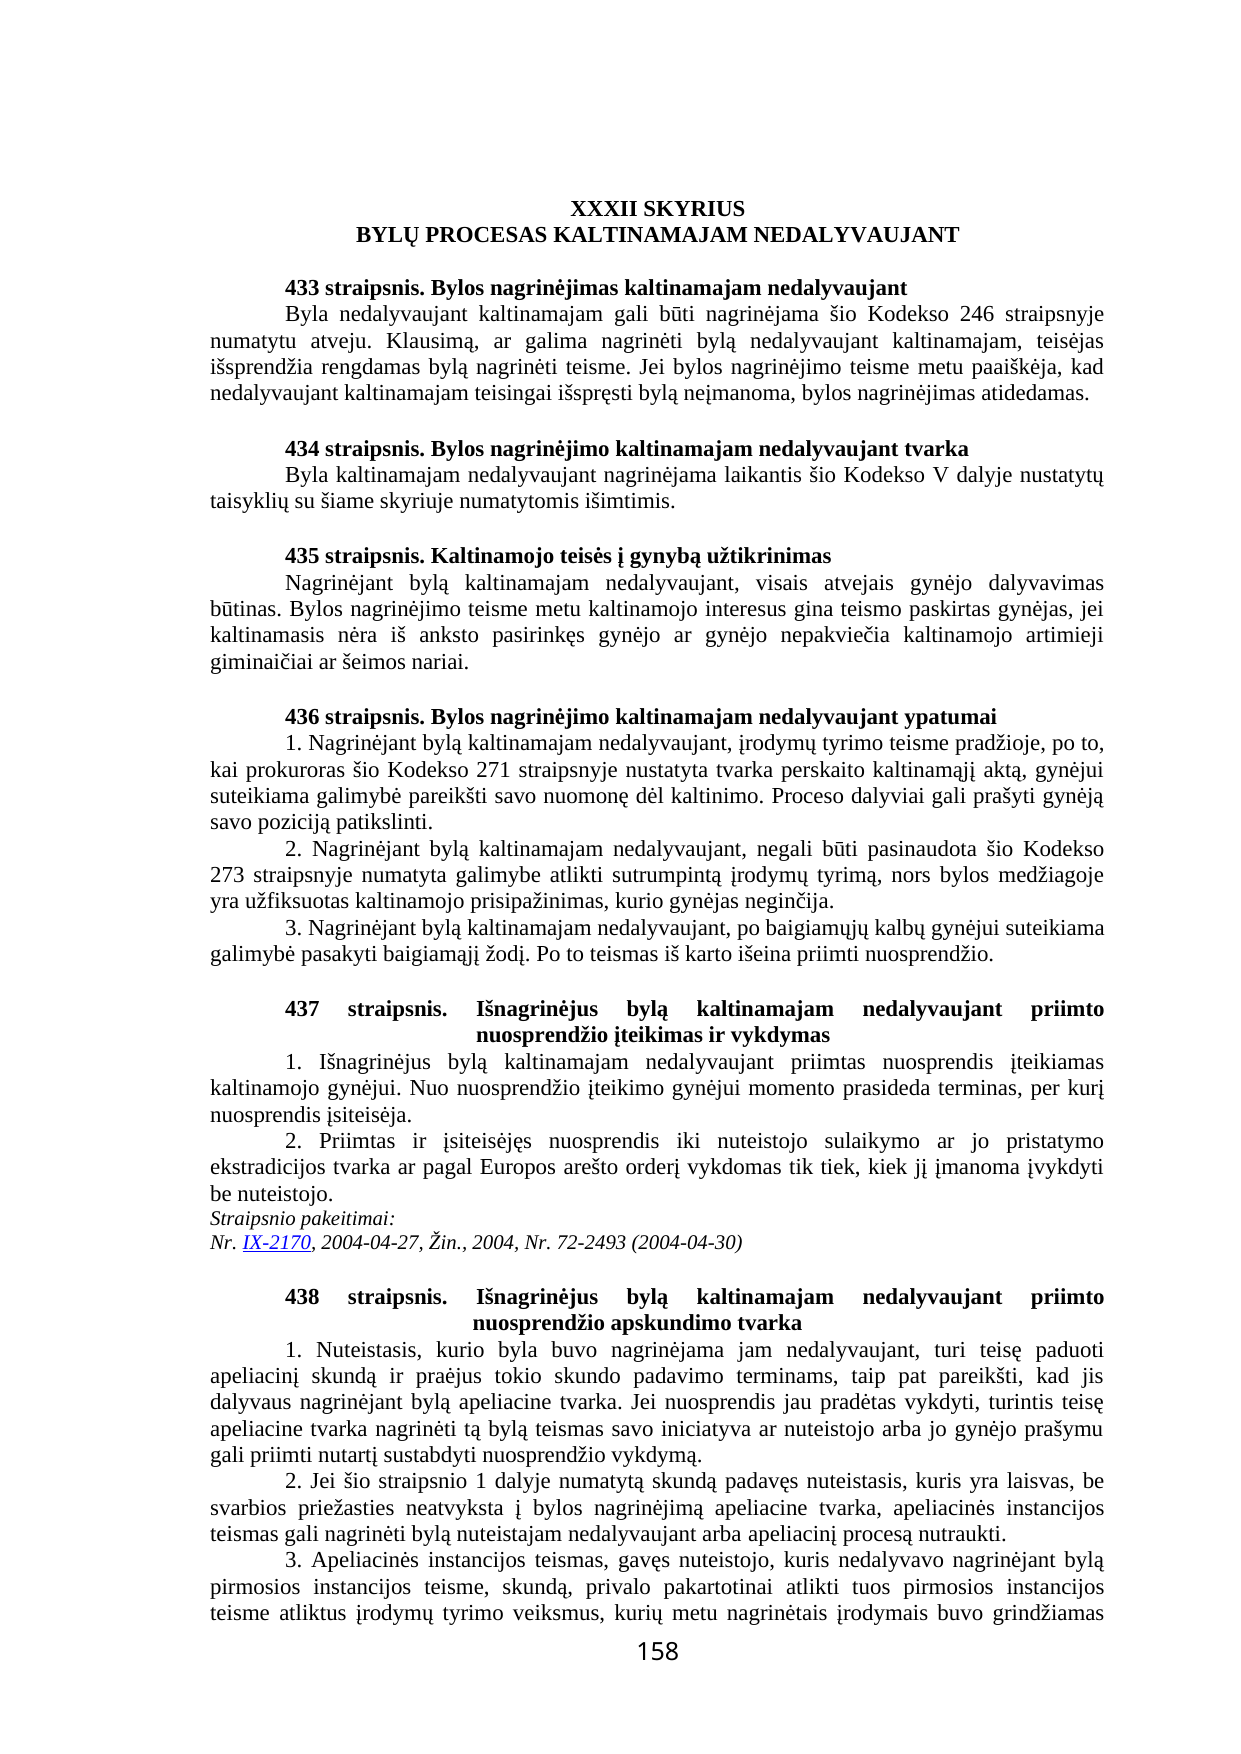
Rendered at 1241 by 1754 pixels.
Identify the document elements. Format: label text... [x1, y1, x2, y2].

text Nr. IX-2170, 2004-04-27, Žin., 2004, Nr. 72-2493 (2004-04-30) [210, 1230, 1106, 1254]
text 435 straipsnis. Kaltinamojo teisės į gynybą užtikrinimas [210, 542, 1106, 569]
text 434 straipsnis. Bylos nagrinėjimo kaltinamajam nedalyvaujant tvarka [210, 434, 1106, 461]
text 436 straipsnis. Bylos nagrinėjimo kaltinamajam nedalyvaujant ypatumai [210, 703, 1106, 729]
text Nagrinėjant bylą kaltinamajam nedalyvaujant, visais atvejais gynėjo dalyvavimas būtinas. Bylos nagrinėjimo teisme metu kaltinamojo interesus gina teismo paskirtas gynėjas, jei kaltinamasis nėra iš anksto pasirinkęs gynėjo ar gynėjo nepakviečia kaltinamojo artimieji giminaičiai ar šeimos nariai. [210, 569, 1106, 674]
text 2. Nagrinėjant bylą kaltinamajam nedalyvaujant, negali būti pasinaudota šio Kodekso 273 straipsnyje numatyta galimybe atlikti sutrumpintą įrodymų tyrimą, nors bylos medžiagoje yra užfiksuotas kaltinamojo prisipažinimas, kurio gynėjas neginčija. [210, 835, 1106, 914]
subtitle XXXII skyrius [210, 195, 1106, 221]
text 1. Nuteistasis, kurio byla buvo nagrinėjama jam nedalyvaujant, turi teisę paduoti apeliacinį skundą ir praėjus tokio skundo padavimo terminams, taip pat pareikšti, kad jis dalyvaus nagrinėjant bylą apeliacine tvarka. Jei nuosprendis jau pradėtas vykdyti, turintis teisę apeliacine tvarka nagrinėti tą bylą teismas savo iniciatyva ar nuteistojo arba jo gynėjo prašymu gali priimti nutartį sustabdyti nuosprendžio vykdymą. [210, 1336, 1106, 1467]
text 2. Jei šio straipsnio 1 dalyje numatytą skundą padavęs nuteistasis, kuris yra laisvas, be svarbios priežasties neatvyksta į bylos nagrinėjimą apeliacine tvarka, apeliacinės instancijos teismas gali nagrinėti bylą nuteistajam nedalyvaujant arba apeliacinį procesą nutraukti. [210, 1467, 1106, 1546]
text 433 straipsnis. Bylos nagrinėjimas kaltinamajam nedalyvaujant [210, 274, 1106, 300]
text 1. Išnagrinėjus bylą kaltinamajam nedalyvaujant priimtas nuosprendis įteikiamas kaltinamojo gynėjui. Nuo nuosprendžio įteikimo gynėjui momento prasideda terminas, per kurį nuosprendis įsiteisėja. [210, 1048, 1106, 1127]
text 2. Priimtas ir įsiteisėjęs nuosprendis iki nuteistojo sulaikymo ar jo pristatymo ekstradicijos tvarka ar pagal Europos arešto orderį vykdomas tik tiek, kiek jį įmanoma įvykdyti be nuteistojo. [210, 1127, 1106, 1206]
text Byla nedalyvaujant kaltinamajam gali būti nagrinėjama šio Kodekso 246 straipsnyje numatytu atveju. Klausimą, ar galima nagrinėti bylą nedalyvaujant kaltinamajam, teisėjas išsprendžia rengdamas bylą nagrinėti teisme. Jei bylos nagrinėjimo teisme metu paaiškėja, kad nedalyvaujant kaltinamajam teisingai išspręsti bylą neįmanoma, bylos nagrinėjimas atidedamas. [210, 300, 1106, 406]
text 1. Nagrinėjant bylą kaltinamajam nedalyvaujant, įrodymų tyrimo teisme pradžioje, po to, kai prokuroras šio Kodekso 271 straipsnyje nustatyta tvarka perskaito kaltinamąjį aktą, gynėjui suteikiama galimybė pareikšti savo nuomonę dėl kaltinimo. Proceso dalyviai gali prašyti gynėją savo poziciją patikslinti. [210, 729, 1106, 835]
text 3. Apeliacinės instancijos teismas, gavęs nuteistojo, kuris nedalyvavo nagrinėjant bylą pirmosios instancijos teisme, skundą, privalo pakartotinai atlikti tuos pirmosios instancijos teisme atliktus įrodymų tyrimo veiksmus, kurių metu nagrinėtais įrodymais buvo grindžiamas [210, 1546, 1106, 1626]
text Bylų procesas kaltinamajam nedalyvaujant [210, 221, 1106, 248]
text Straipsnio pakeitimai: [210, 1206, 1106, 1230]
text 437 straipsnis. Išnagrinėjus bylą kaltinamajam nedalyvaujant priimto nuosprendžio įteikimas ir vykdymas [285, 995, 1106, 1048]
text 3. Nagrinėjant bylą kaltinamajam nedalyvaujant, po baigiamųjų kalbų gynėjui suteikiama galimybė pasakyti baigiamąjį žodį. Po to teismas iš karto išeina priimti nuosprendžio. [210, 914, 1106, 966]
text 438 straipsnis. Išnagrinėjus bylą kaltinamajam nedalyvaujant priimto nuosprendžio apskundimo tvarka [285, 1283, 1106, 1336]
text Byla kaltinamajam nedalyvaujant nagrinėjama laikantis šio Kodekso V dalyje nustatytų taisyklių su šiame skyriuje numatytomis išimtimis. [210, 461, 1106, 514]
